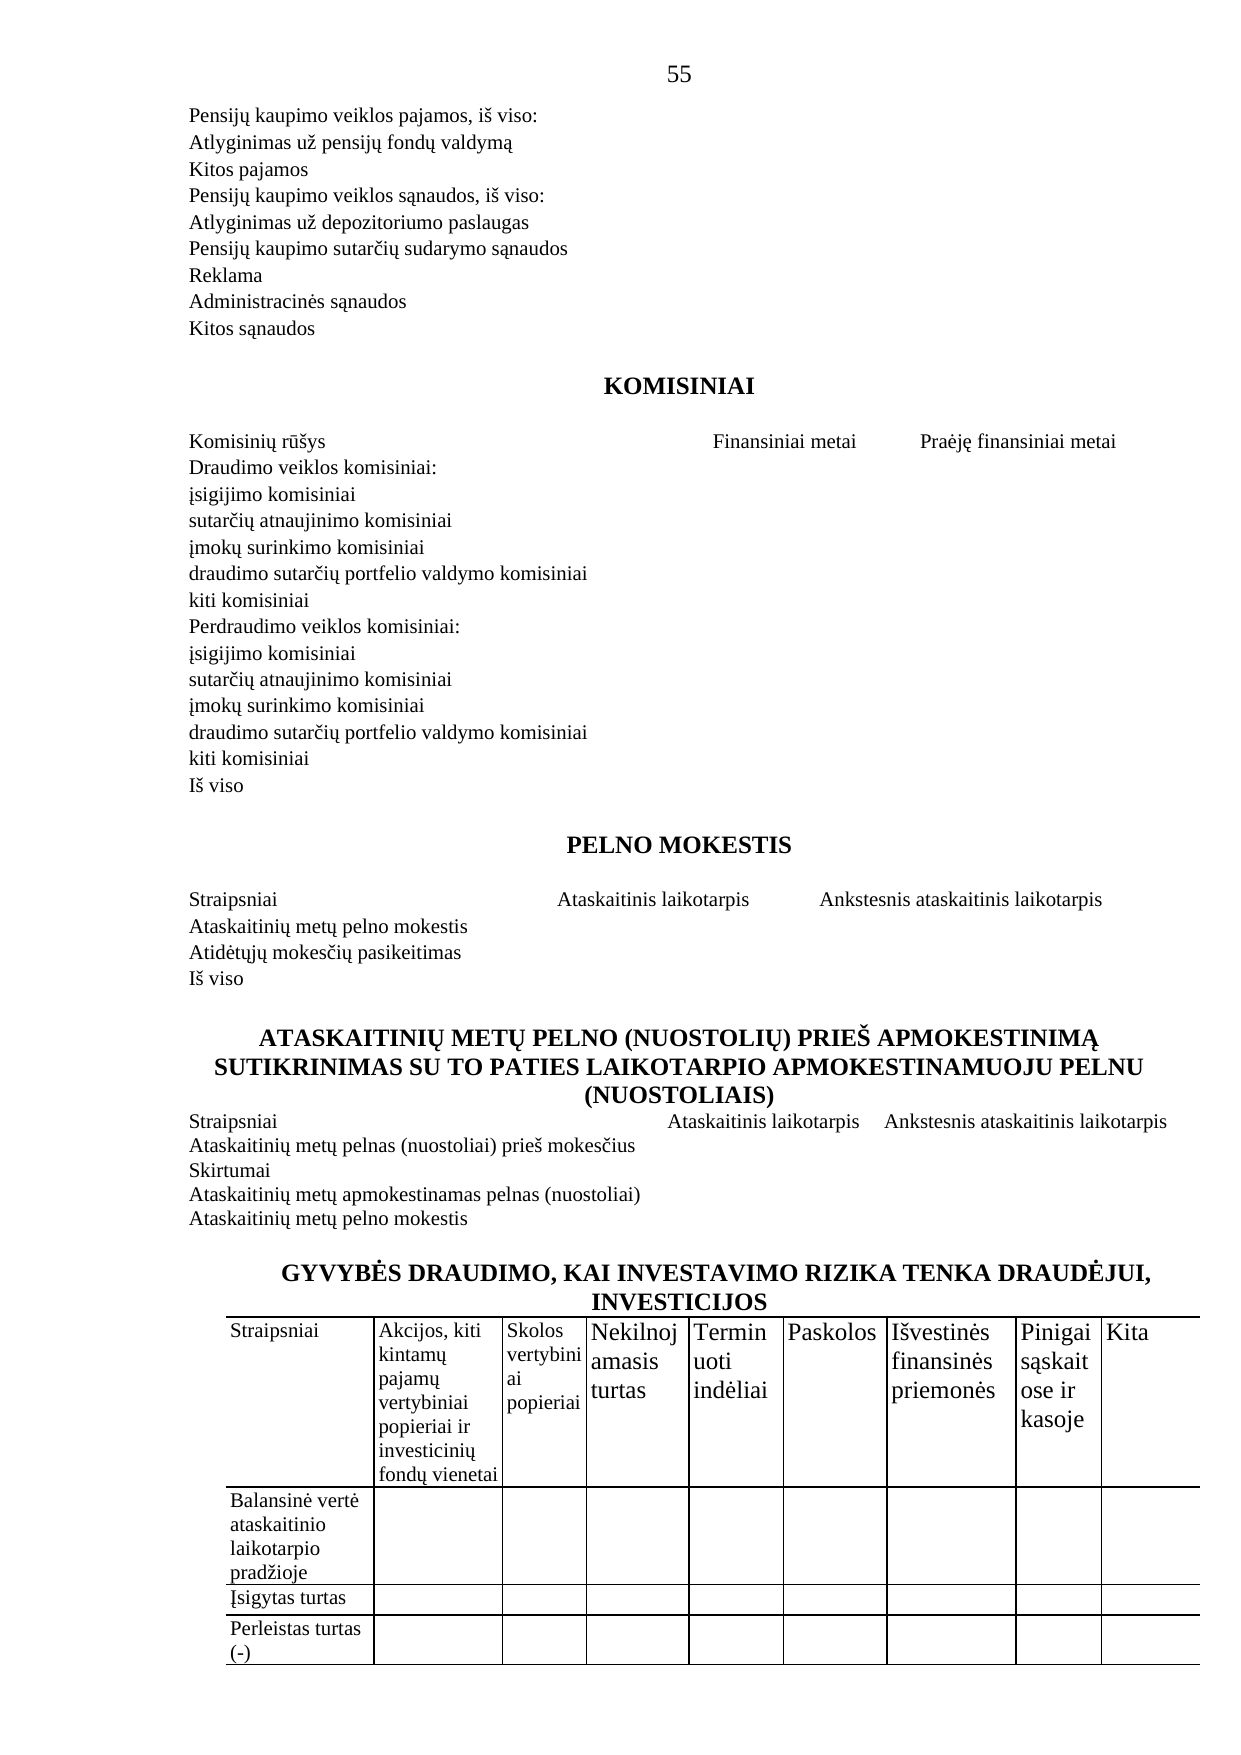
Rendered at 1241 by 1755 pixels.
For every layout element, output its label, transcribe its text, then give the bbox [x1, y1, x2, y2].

table_cell Iš viso [177, 773, 701, 801]
table_cell Iš viso [177, 966, 546, 994]
table_cell [902, 316, 1181, 342]
table_cell [1017, 1616, 1101, 1664]
table_cell [902, 130, 1181, 157]
table_cell [701, 535, 908, 561]
table_cell [656, 1158, 873, 1182]
table_cell [690, 1585, 783, 1614]
table_cell [784, 1616, 886, 1664]
table_cell [909, 561, 1181, 587]
table_cell [546, 914, 808, 940]
text KOMISINIAI [177, 371, 1181, 400]
table_cell [888, 1616, 1015, 1664]
table_header Skolos vertybiniai popieriai [503, 1318, 586, 1486]
table_cell sutarčių atnaujinimo komisiniai [177, 667, 701, 693]
table_cell [902, 157, 1181, 183]
table_cell Atlyginimas už pensijų fondų valdymą [177, 130, 689, 157]
table_cell [909, 588, 1181, 614]
text PELNO MOKESTIS [177, 830, 1181, 858]
text ATASKAITINIŲ METŲ PELNO (NUOSTOLIŲ) PRIEŠ APMOKESTINIMĄ SUTIKRINIMAS SU TO PATIES LAIKOTARPIO APMOKESTINAMUOJU PELNU (NUOSTOLIAIS) [177, 1023, 1181, 1109]
table_cell [701, 614, 908, 640]
table_header Finansiniai metai [701, 429, 908, 455]
table_cell įsigijimo komisiniai [177, 482, 701, 508]
table_header Komisinių rūšys [177, 429, 701, 455]
table_cell [909, 640, 1181, 667]
table_cell [909, 720, 1181, 746]
table_cell [1017, 1488, 1101, 1584]
table_cell [375, 1488, 502, 1584]
table_cell Perdraudimo veiklos komisiniai: [177, 614, 701, 640]
table_header Straipsniai [177, 887, 546, 913]
table_cell Skirtumai [177, 1158, 656, 1182]
table_cell [808, 914, 1181, 940]
table_cell [1102, 1616, 1200, 1664]
table_cell [902, 289, 1181, 316]
table_header Terminuoti indėliai [690, 1318, 783, 1486]
table_cell [808, 966, 1181, 994]
table_cell Reklama [177, 263, 689, 289]
table_cell [1017, 1585, 1101, 1614]
table_cell [873, 1182, 1181, 1206]
table_cell [546, 940, 808, 966]
table_cell [503, 1616, 586, 1664]
table_cell [701, 667, 908, 693]
table_cell Perleistas turtas (-) [226, 1616, 373, 1664]
table_header Straipsniai [226, 1318, 373, 1486]
table_cell [808, 940, 1181, 966]
table_cell [873, 1206, 1181, 1230]
table_cell [902, 183, 1181, 210]
table_header Ataskaitinis laikotarpis [546, 887, 808, 913]
table_cell [909, 693, 1181, 720]
table_cell Kitos pajamos [177, 157, 689, 183]
table_cell [909, 482, 1181, 508]
table_cell [587, 1585, 688, 1614]
table_cell Įsigytas turtas [226, 1585, 373, 1614]
table_cell Pensijų kaupimo veiklos sąnaudos, iš viso: [177, 183, 689, 210]
table_cell Draudimo veiklos komisiniai: [177, 455, 701, 482]
table_cell Atlyginimas už depozitoriumo paslaugas [177, 210, 689, 236]
table_cell [784, 1585, 886, 1614]
table_cell [701, 746, 908, 773]
table_cell Pensijų kaupimo veiklos pajamos, iš viso: [177, 104, 689, 130]
table_cell [888, 1488, 1015, 1584]
table_cell įsigijimo komisiniai [177, 640, 701, 667]
table_cell [503, 1585, 586, 1614]
table_cell [873, 1134, 1181, 1157]
table_header Akcijos, kiti kintamų pajamų vertybiniai popieriai ir investicinių fondų vienetai [375, 1318, 502, 1486]
table_cell [656, 1182, 873, 1206]
table_header Pinigai sąskaitose ir kasoje [1017, 1318, 1101, 1486]
table_cell [909, 614, 1181, 640]
table_cell įmokų surinkimo komisiniai [177, 693, 701, 720]
table_cell [689, 316, 902, 342]
table_cell [902, 104, 1181, 130]
table_header Paskolos [784, 1318, 886, 1486]
table_cell [689, 130, 902, 157]
table_cell [902, 210, 1181, 236]
text GYVYBĖS DRAUDIMO, KAI INVESTAVIMO RIZIKA TENKA DRAUDĖJUI, INVESTICIJOS [177, 1258, 1181, 1316]
table_cell Ataskaitinių metų apmokestinamas pelnas (nuostoliai) [177, 1182, 656, 1206]
table_cell [909, 535, 1181, 561]
table_cell [375, 1585, 502, 1614]
table_header Nekilnojamasis turtas [587, 1318, 688, 1486]
table_cell įmokų surinkimo komisiniai [177, 535, 701, 561]
table_cell [873, 1158, 1181, 1182]
table_cell draudimo sutarčių portfelio valdymo komisiniai [177, 720, 701, 746]
table_cell [546, 966, 808, 994]
table_cell [909, 667, 1181, 693]
table_cell [587, 1488, 688, 1584]
table_cell [902, 236, 1181, 263]
table_cell Ataskaitinių metų pelno mokestis [177, 914, 546, 940]
table_header Kita [1102, 1318, 1200, 1486]
table_cell [689, 210, 902, 236]
table_cell [375, 1616, 502, 1664]
table_cell kiti komisiniai [177, 746, 701, 773]
table_cell [701, 508, 908, 534]
table_cell [701, 455, 908, 482]
table_cell Pensijų kaupimo sutarčių sudarymo sąnaudos [177, 236, 689, 263]
table_cell [656, 1134, 873, 1157]
table_header Ataskaitinis laikotarpis [656, 1109, 873, 1133]
table_cell [701, 588, 908, 614]
table_cell [690, 1488, 783, 1584]
table_cell kiti komisiniai [177, 588, 701, 614]
table_header Išvestinės finansinės priemonės [888, 1318, 1015, 1486]
table_cell [587, 1616, 688, 1664]
table_cell [1102, 1585, 1200, 1614]
table_cell [909, 455, 1181, 482]
table_cell Ataskaitinių metų pelno mokestis [177, 1206, 656, 1230]
table_header Praėję finansiniai metai [909, 429, 1181, 455]
table_header Straipsniai [177, 1109, 656, 1133]
table_cell [689, 263, 902, 289]
table_header Ankstesnis ataskaitinis laikotarpis [873, 1109, 1181, 1133]
table_cell [689, 289, 902, 316]
table_cell [689, 236, 902, 263]
table_cell [888, 1585, 1015, 1614]
table_cell [689, 183, 902, 210]
table_cell [701, 720, 908, 746]
table_cell [690, 1616, 783, 1664]
table_cell [701, 561, 908, 587]
table_cell Ataskaitinių metų pelnas (nuostoliai) prieš mokesčius [177, 1134, 656, 1157]
table_cell Kitos sąnaudos [177, 316, 689, 342]
table_header Ankstesnis ataskaitinis laikotarpis [808, 887, 1181, 913]
table_cell [784, 1488, 886, 1584]
table_cell [701, 640, 908, 667]
table_cell draudimo sutarčių portfelio valdymo komisiniai [177, 561, 701, 587]
table_cell sutarčių atnaujinimo komisiniai [177, 508, 701, 534]
table_cell [701, 773, 908, 801]
table_cell [689, 157, 902, 183]
table_cell [701, 693, 908, 720]
table_cell [503, 1488, 586, 1584]
table_cell [902, 263, 1181, 289]
table_cell [689, 104, 902, 130]
table_cell Balansinė vertė ataskaitinio laikotarpio pradžioje [226, 1488, 373, 1584]
table_cell [909, 746, 1181, 773]
table_cell Administracinės sąnaudos [177, 289, 689, 316]
table_cell [701, 482, 908, 508]
table_cell Atidėtųjų mokesčių pasikeitimas [177, 940, 546, 966]
table_cell [909, 508, 1181, 534]
table_cell [1102, 1488, 1200, 1584]
table_cell [656, 1206, 873, 1230]
table_cell [909, 773, 1181, 801]
